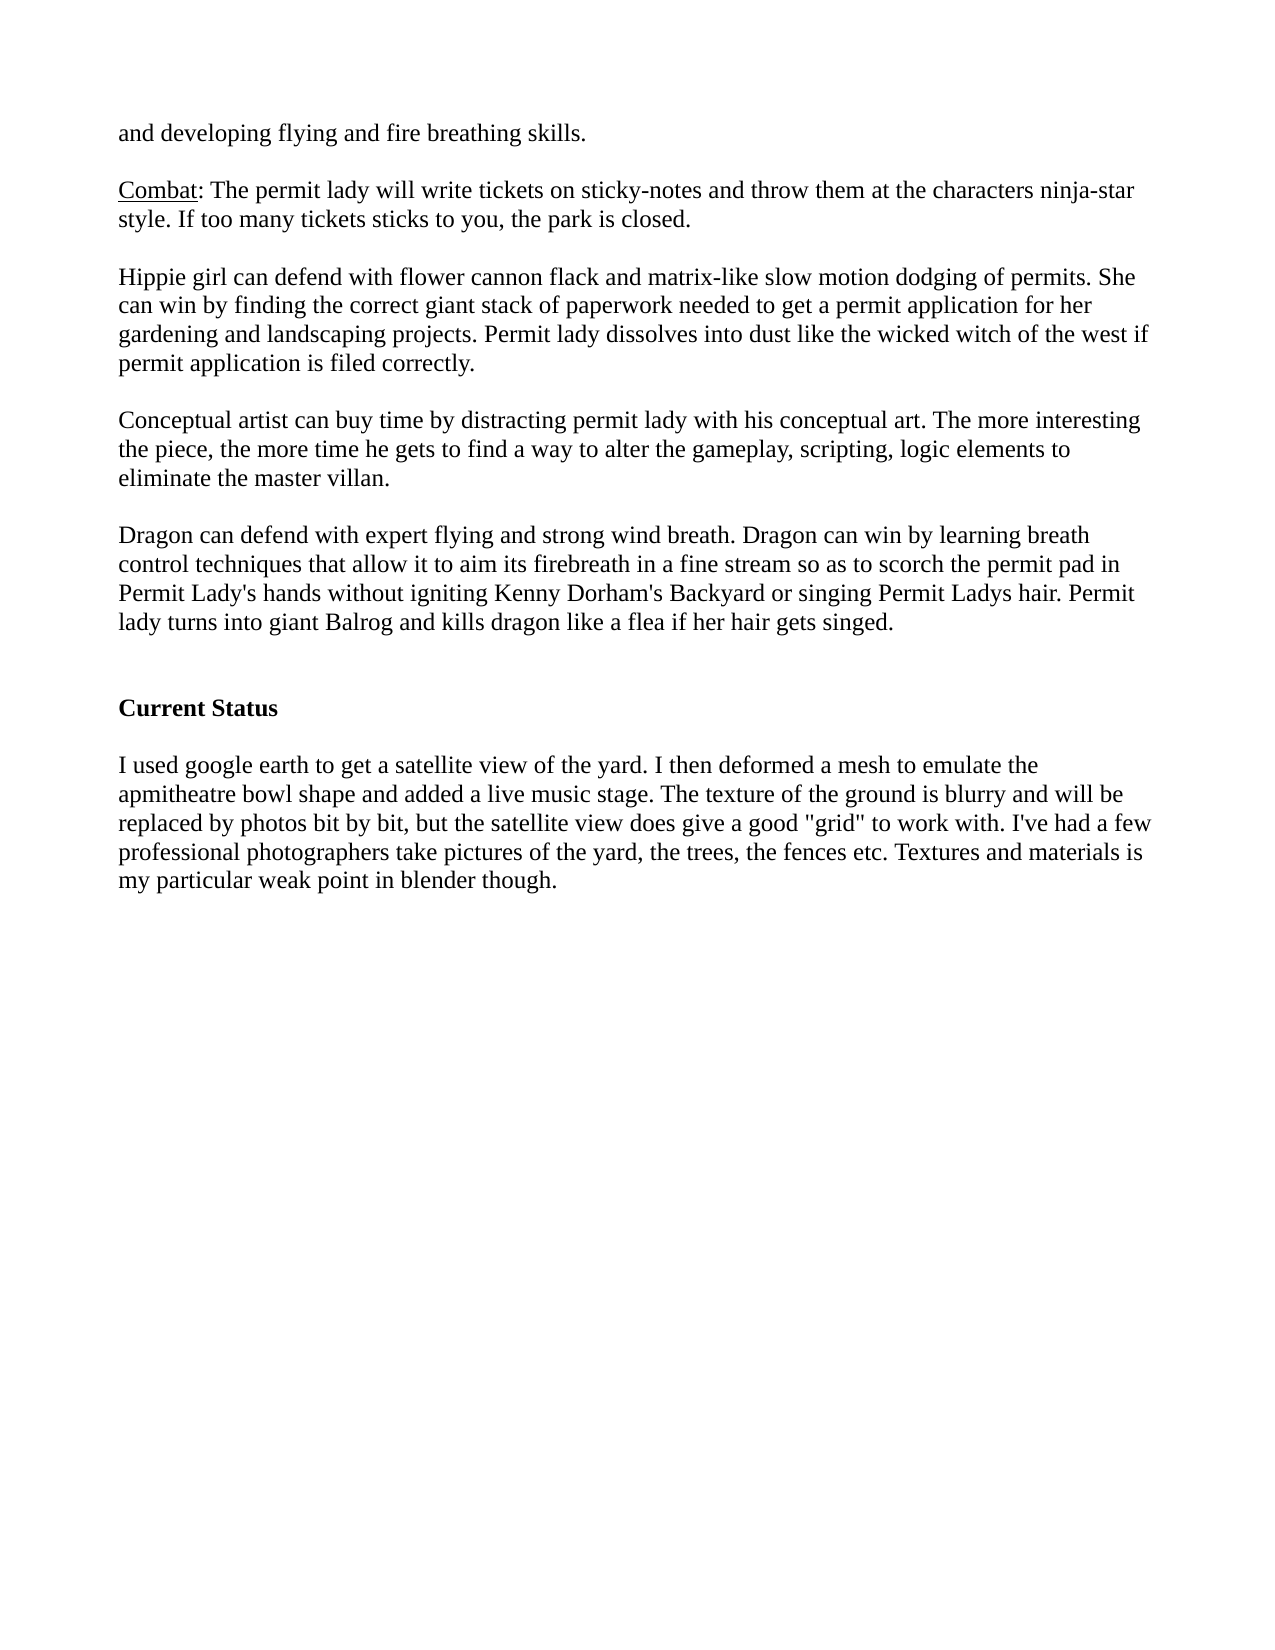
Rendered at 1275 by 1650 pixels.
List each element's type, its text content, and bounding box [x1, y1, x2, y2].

text and developing flying and fire breathing skills. Combat: The permit lady will write tickets on sticky-notes and throw them at the characters ninja-star style. If too many tickets sticks to you, the park is closed. Hippie girl can defend with flower cannon flack and matrix-like slow motion dodging of permits. She can win by finding the correct giant stack of paperwork needed to get a permit application for her gardening and landscaping projects. Permit lady dissolves into dust like the wicked witch of the west if permit application is filed correctly. Conceptual artist can buy time by distracting permit lady with his conceptual art. The more interesting the piece, the more time he gets to find a way to alter the gameplay, scripting, logic elements to eliminate the master villan. Dragon can defend with expert flying and strong wind breath. Dragon can win by learning breath control techniques that allow it to aim its firebreath in a fine stream so as to scorch the permit pad in Permit Lady's hands without igniting Kenny Dorham's Backyard or singing Permit Ladys hair. Permit lady turns into giant Balrog and kills dragon like a flea if her hair gets singed. Current Status I used google earth to get a satellite view of the yard. I then deformed a mesh to emulate the apmitheatre bowl shape and added a live music stage. The texture of the ground is blurry and will be replaced by photos bit by bit, but the satellite view does give a good "grid" to work with. I've had a few professional photographers take pictures of the yard, the trees, the fences etc. Textures and materials is my particular weak point in blender though. [118, 118, 1157, 894]
